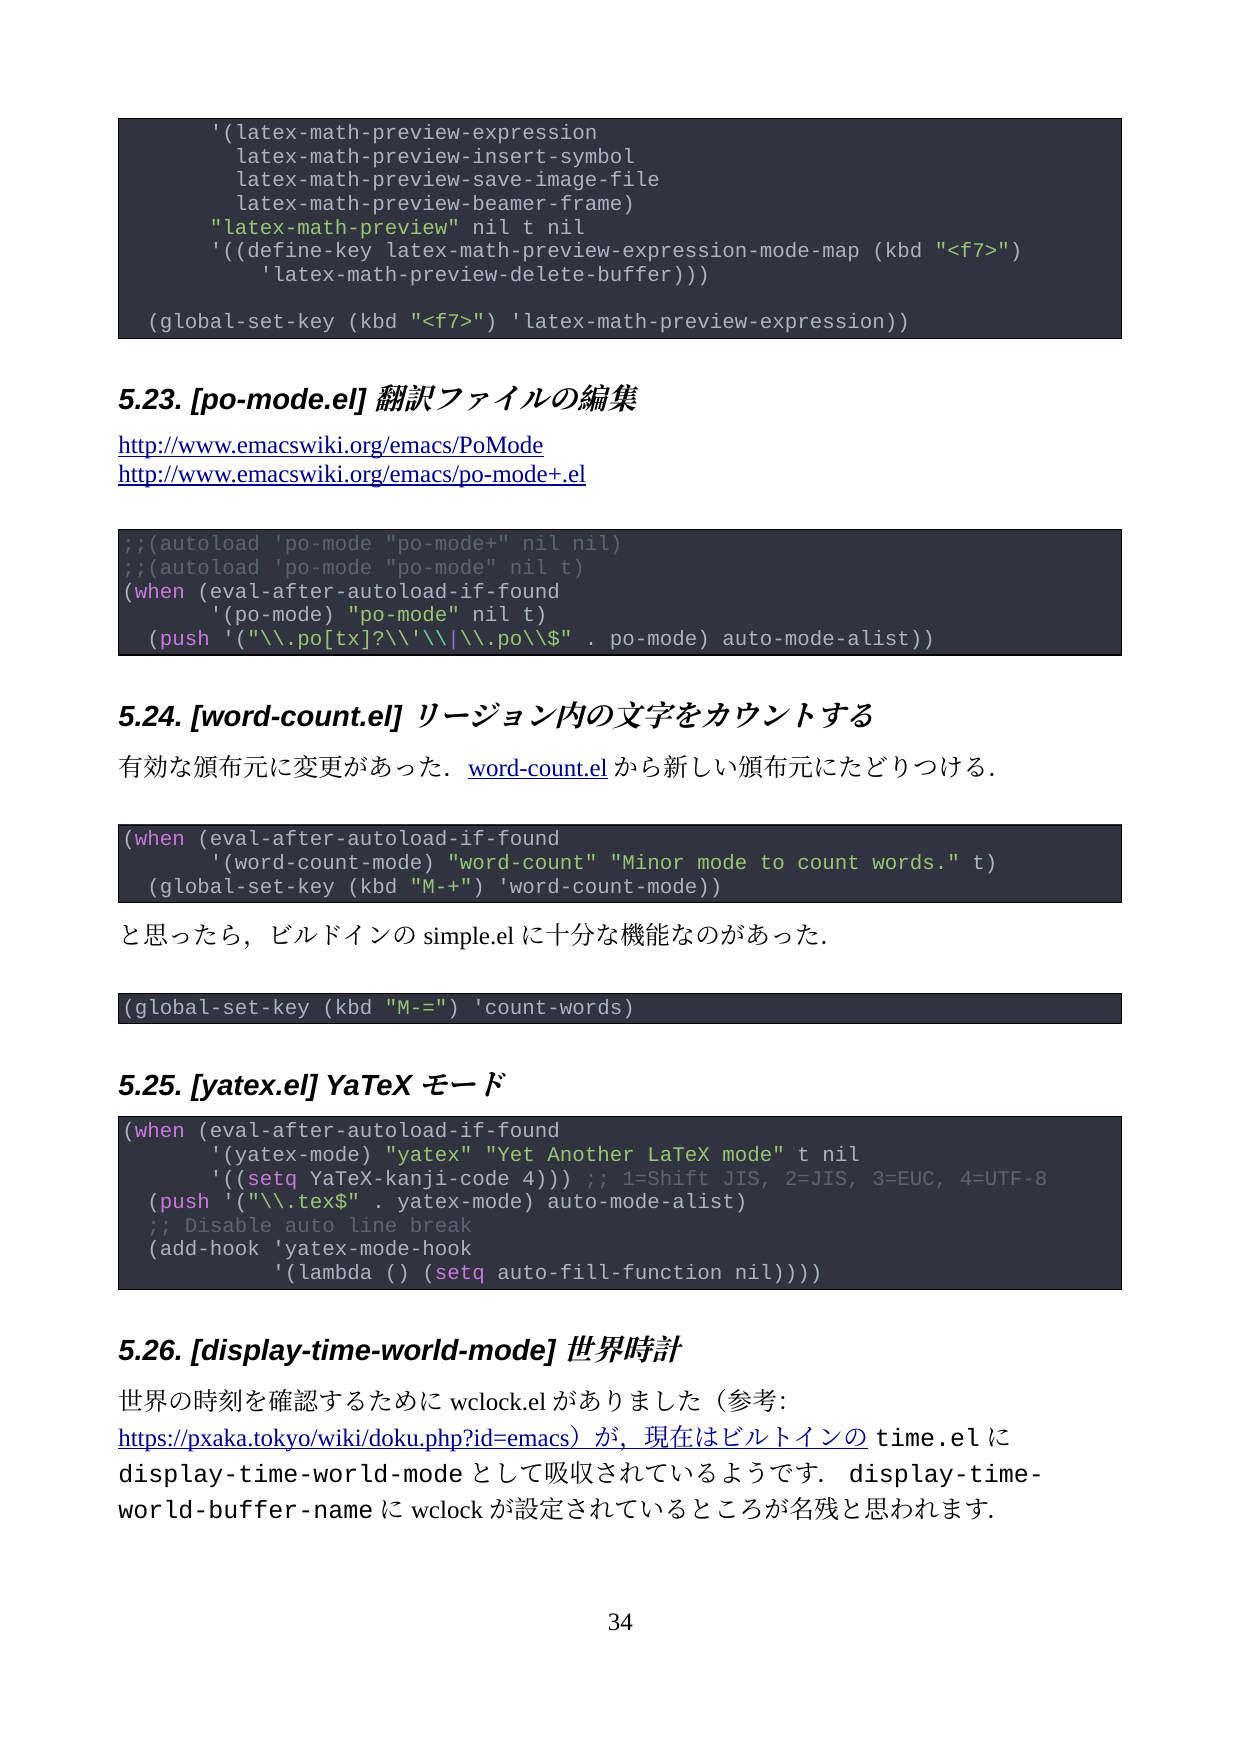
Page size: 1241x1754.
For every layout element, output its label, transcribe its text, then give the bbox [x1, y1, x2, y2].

text http://www.emacswiki.org/emacs/PoMode http://www.emacswiki.org/emacs/po-mode+.el [118, 431, 1122, 517]
text '(latex-math-preview-expression [119, 119, 1121, 142]
subtitle [po-mode.el] 翻訳ファイルの編集 [118, 376, 1122, 418]
text (when (eval-after-autoload-if-found [119, 577, 1121, 600]
subtitle [display-time-world-mode] 世界時計 [118, 1327, 1122, 1369]
text (when (eval-after-autoload-if-found [119, 826, 1121, 848]
text (when (eval-after-autoload-if-found [119, 1117, 1121, 1140]
text '((setq YaTeX-kanji-code 4))) ;; 1=Shift JIS, 2=JIS, 3=EUC, 4=UTF-8 [119, 1163, 1121, 1187]
text latex-math-preview-save-image-file [119, 165, 1121, 189]
text 'latex-math-preview-delete-buffer))) [119, 260, 1121, 284]
text (global-set-key (kbd "M-+") 'word-count-mode)) [119, 872, 1121, 902]
text latex-math-preview-insert-symbol [119, 142, 1121, 165]
text (push '("\\.tex$" . yatex-mode) auto-mode-alist) [119, 1187, 1121, 1211]
text 有効な頒布元に変更があった．word-count.el から新しい頒布元にたどりつける． [118, 747, 1122, 812]
text latex-math-preview-beamer-frame) [119, 189, 1121, 213]
text '(lambda () (setq auto-fill-function nil)))) [119, 1258, 1121, 1289]
text ;;(autoload 'po-mode "po-mode" nil t) [119, 553, 1121, 577]
text '(po-mode) "po-mode" nil t) [119, 600, 1121, 624]
text と思ったら，ビルドインの simple.el に十分な機能なのがあった． [118, 916, 1122, 980]
text '(word-count-mode) "word-count" "Minor mode to count words." t) [119, 848, 1121, 872]
text ;;(autoload 'po-mode "po-mode+" nil nil) [119, 530, 1121, 553]
text 世界の時刻を確認するために wclock.el がありました（参考：https://pxaka.tokyo/wiki/doku.php?id=emacs）が，現在はビルトインの time.el に display-time-world-mode として吸収されているようです． display-time-world-buffer-name に wclock が設定されているところが名残と思われます． [118, 1381, 1122, 1555]
text '(yatex-mode) "yatex" "Yet Another LaTeX mode" t nil [119, 1140, 1121, 1163]
text (push '("\\.po[tx]?\\'\\|\\.po\\$" . po-mode) auto-mode-alist)) [119, 624, 1121, 654]
text ;; Disable auto line break [119, 1211, 1121, 1234]
subtitle [word-count.el] リージョン内の文字をカウントする [118, 693, 1122, 735]
text "latex-math-preview" nil t nil [119, 213, 1121, 236]
text (add-hook 'yatex-mode-hook [119, 1234, 1121, 1258]
text (global-set-key (kbd "M-=") 'count-words) [119, 994, 1121, 1023]
text (global-set-key (kbd "<f7>") 'latex-math-preview-expression)) [119, 307, 1121, 338]
text '((define-key latex-math-preview-expression-mode-map (kbd "<f7>") [119, 236, 1121, 260]
subtitle [yatex.el] YaTeXモード [118, 1062, 1122, 1104]
